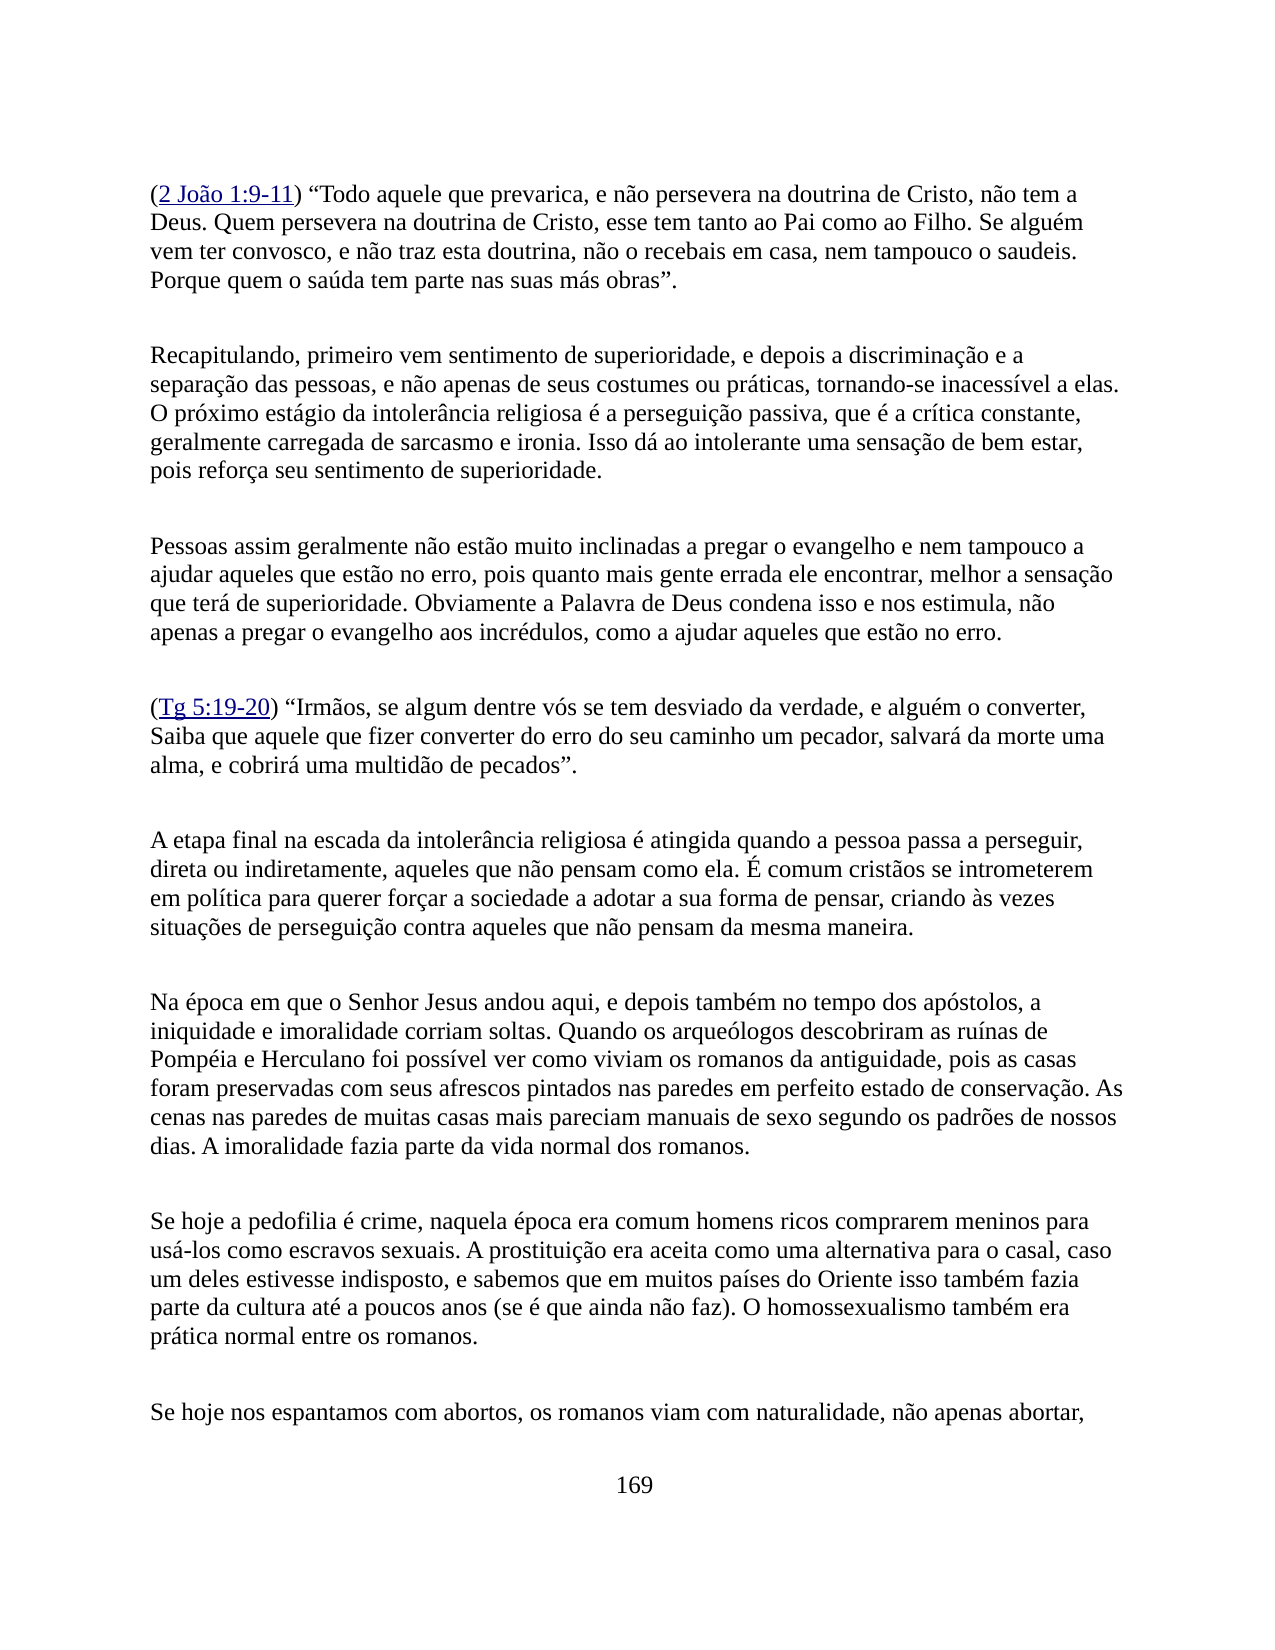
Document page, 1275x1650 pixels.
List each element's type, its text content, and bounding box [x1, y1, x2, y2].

text Recapitulando, primeiro vem sentimento de superioridade, e depois a discriminação e a separação das pessoas, e não apenas de seus costumes ou práticas, tornando-se inacessível a elas. O próximo estágio da intolerância religiosa é a perseguição passiva, que é a crítica constante, geralmente carregada de sarcasmo e ironia. Isso dá ao intolerante uma sensação de bem estar, pois reforça seu sentimento de superioridade. [150, 312, 1125, 484]
text Se hoje a pedofilia é crime, naquela época era comum homens ricos comprarem meninos para usá-los como escravos sexuais. A prostituição era aceita como uma alternativa para o casal, caso um deles estivesse indisposto, e sabemos que em muitos países do Oriente isso também fazia parte da cultura até a poucos anos (se é que ainda não faz). O homossexualismo também era prática normal entre os romanos. [150, 1177, 1125, 1350]
text (2 João 1:9-11) “Todo aquele que prevarica, e não persevera na doutrina de Cristo, não tem a Deus. Quem persevera na doutrina de Cristo, esse tem tanto ao Pai como ao Filho. Se alguém vem ter convosco, e não traz esta doutrina, não o recebais em casa, nem tampouco o saudeis. Porque quem o saúda tem parte nas suas más obras”. [150, 150, 1125, 294]
text A etapa final na escada da intolerância religiosa é atingida quando a pessoa passa a perseguir, direta ou indiretamente, aqueles que não pensam como ela. É comum cristãos se intrometerem em política para querer forçar a sociedade a adotar a sua forma de pensar, criando às vezes situações de perseguição contra aqueles que não pensam da mesma maneira. [150, 797, 1125, 940]
text Pessoas assim geralmente não estão muito inclinadas a pregar o evangelho e nem tampouco a ajudar aqueles que estão no erro, pois quanto mais gente errada ele encontrar, melhor a sensação que terá de superioridade. Obviamente a Palavra de Deus condena isso e nos estimula, não apenas a pregar o evangelho aos incrédulos, como a ajudar aqueles que estão no erro. [150, 502, 1125, 646]
text Na época em que o Senhor Jesus andou aqui, e depois também no tempo dos apóstolos, a iniquidade e imoralidade corriam soltas. Quando os arqueólogos descobriram as ruínas de Pompéia e Herculano foi possível ver como viviam os romanos da antiguidade, pois as casas foram preservadas com seus afrescos pintados nas paredes em perfeito estado de conservação. As cenas nas paredes de muitas casas mais pareciam manuais de sexo segundo os padrões de nossos dias. A imoralidade fazia parte da vida normal dos romanos. [150, 958, 1125, 1159]
text Se hoje nos espantamos com abortos, os romanos viam com naturalidade, não apenas abortar, [150, 1368, 1125, 1425]
text (Tg 5:19-20) “Irmãos, se algum dentre vós se tem desviado da verdade, e alguém o converter, Saiba que aquele que fizer converter do erro do seu caminho um pecador, salvará da morte uma alma, e cobrirá uma multidão de pecados”. [150, 664, 1125, 779]
